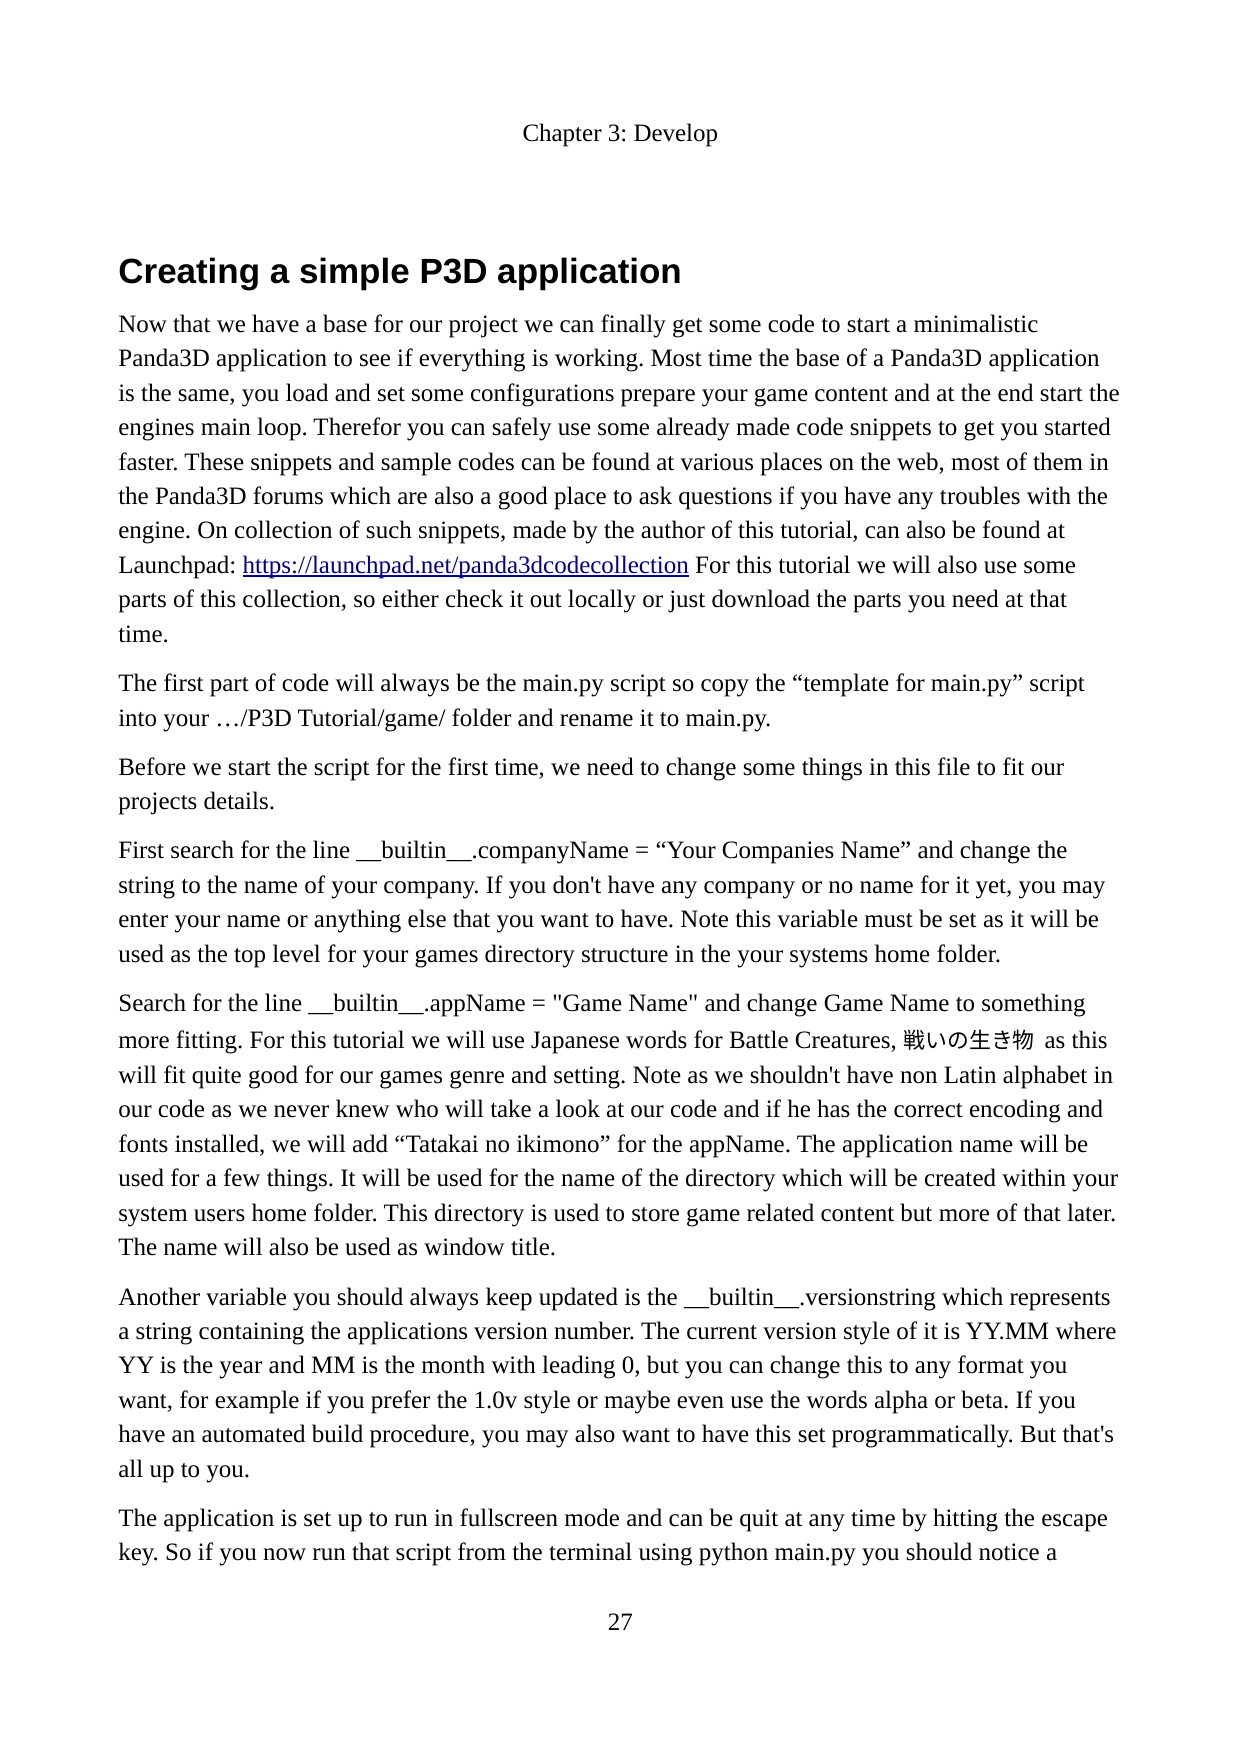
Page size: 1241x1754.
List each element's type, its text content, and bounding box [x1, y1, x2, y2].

text The application is set up to run in fullscreen mode and can be quit at any time by hitting the escape key. So if you now run that script from the terminal using python main.py you should notice a [118, 1503, 1122, 1566]
text Search for the line __builtin__.appName = "Game Name" and change Game Name to something more fitting. For this tutorial we will use Japanese words for Battle Creatures, 戦いの生き物 as this will fit quite good for our games genre and setting. Note as we shouldn't have non Latin alphabet in our code as we never knew who will take a look at our code and if he has the correct encoding and fonts installed, we will add “Tatakai no ikimono” for the appName. The application name will be used for a few things. It will be used for the name of the directory which will be created within your system users home folder. This directory is used to store game related content but more of that later. The name will also be used as window title. [118, 988, 1122, 1261]
text The first part of code will always be the main.py script so copy the “template for main.py” script into your …/P3D Tutorial/game/ folder and rename it to main.py. [118, 668, 1122, 731]
text Before we start the script for the first time, we need to change some things in this file to fit our projects details. [118, 752, 1122, 815]
text Now that we have a base for our project we can finally get some code to start a minimalistic Panda3D application to see if everything is working. Most time the base of a Panda3D application is the same, you load and set some configurations prepare your game content and at the end start the engines main loop. Therefor you can safely use some already made code snippets to get you started faster. These snippets and sample codes can be found at various places on the web, most of them in the Panda3D forums which are also a good place to ask questions if you have any troubles with the engine. On collection of such snippets, made by the author of this tutorial, can also be found at Launchpad: https://launchpad.net/panda3dcodecollection For this tutorial we will also use some parts of this collection, so either check it out locally or just download the parts you need at that time. [118, 309, 1122, 648]
subtitle Creating a simple P3D application [118, 250, 1122, 290]
text Another variable you should always keep updated is the __builtin__.versionstring which represents a string containing the applications version number. The current version style of it is YY.MM where YY is the year and MM is the month with leading 0, but you can change this to any format you want, for example if you prefer the 1.0v style or maybe even use the words alpha or beta. If you have an automated build procedure, you may also want to have this set programmatically. But that's all up to you. [118, 1282, 1122, 1483]
text First search for the line __builtin__.companyName = “Your Companies Name” and change the string to the name of your company. If you don't have any company or no name for it yet, you may enter your name or anything else that you want to have. Note this variable must be set as it will be used as the top level for your games directory structure in the your systems home folder. [118, 835, 1122, 967]
